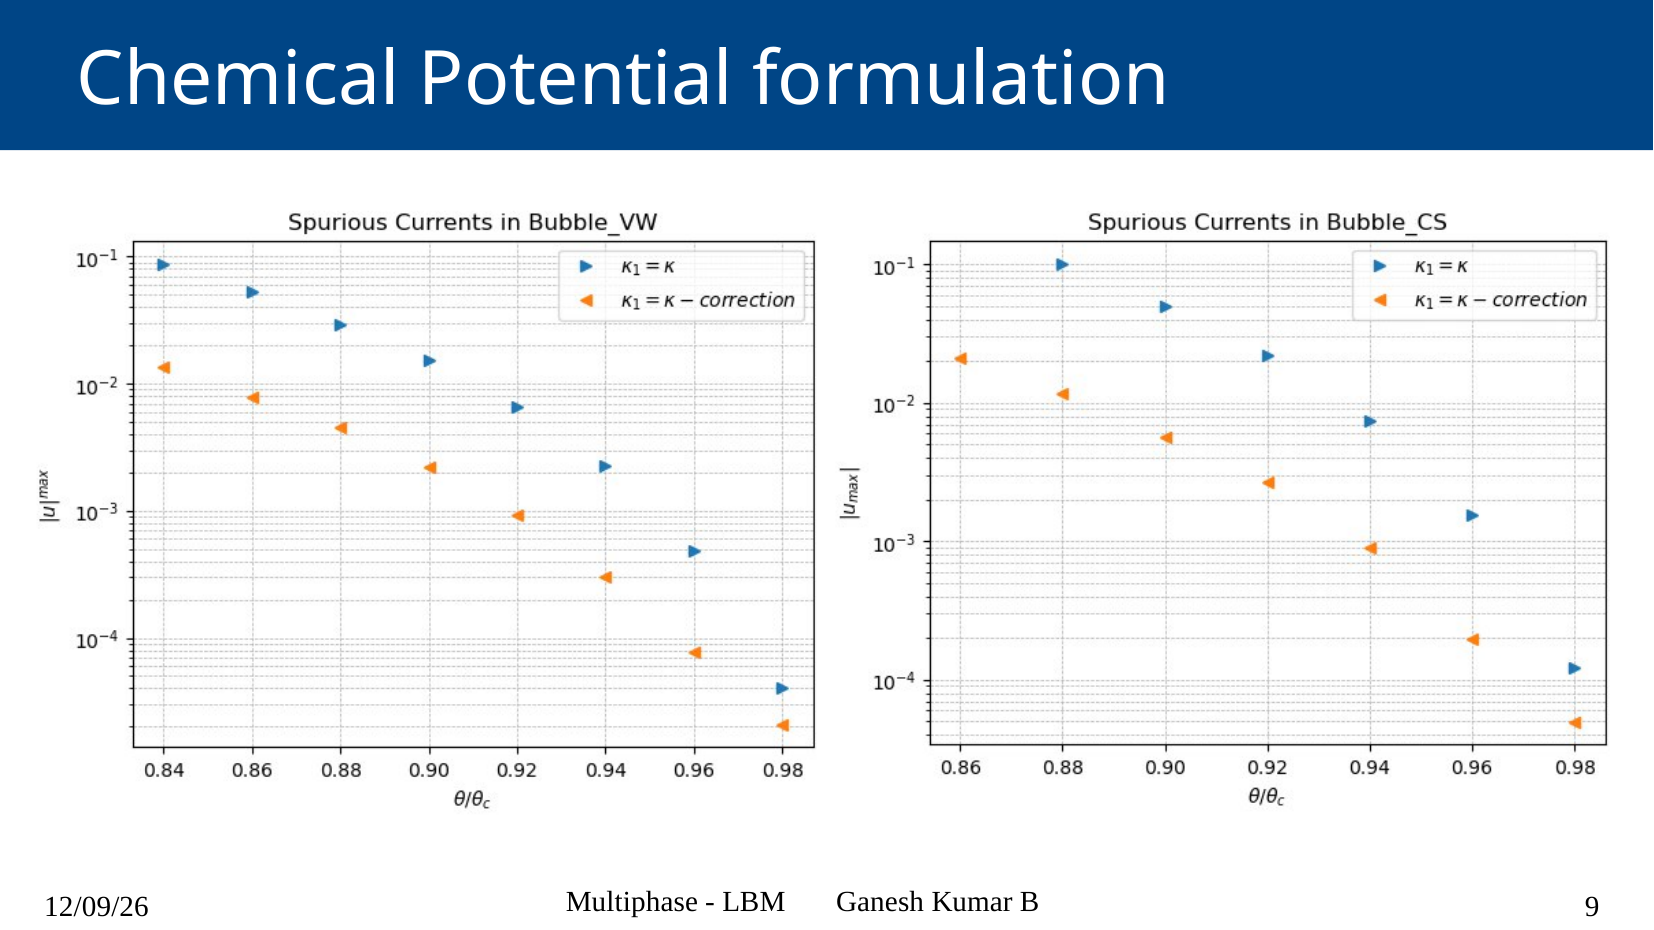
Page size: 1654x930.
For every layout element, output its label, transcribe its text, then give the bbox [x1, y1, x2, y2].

picture [26, 200, 1618, 826]
title Chemical Potential formulation [0, 0, 1653, 151]
